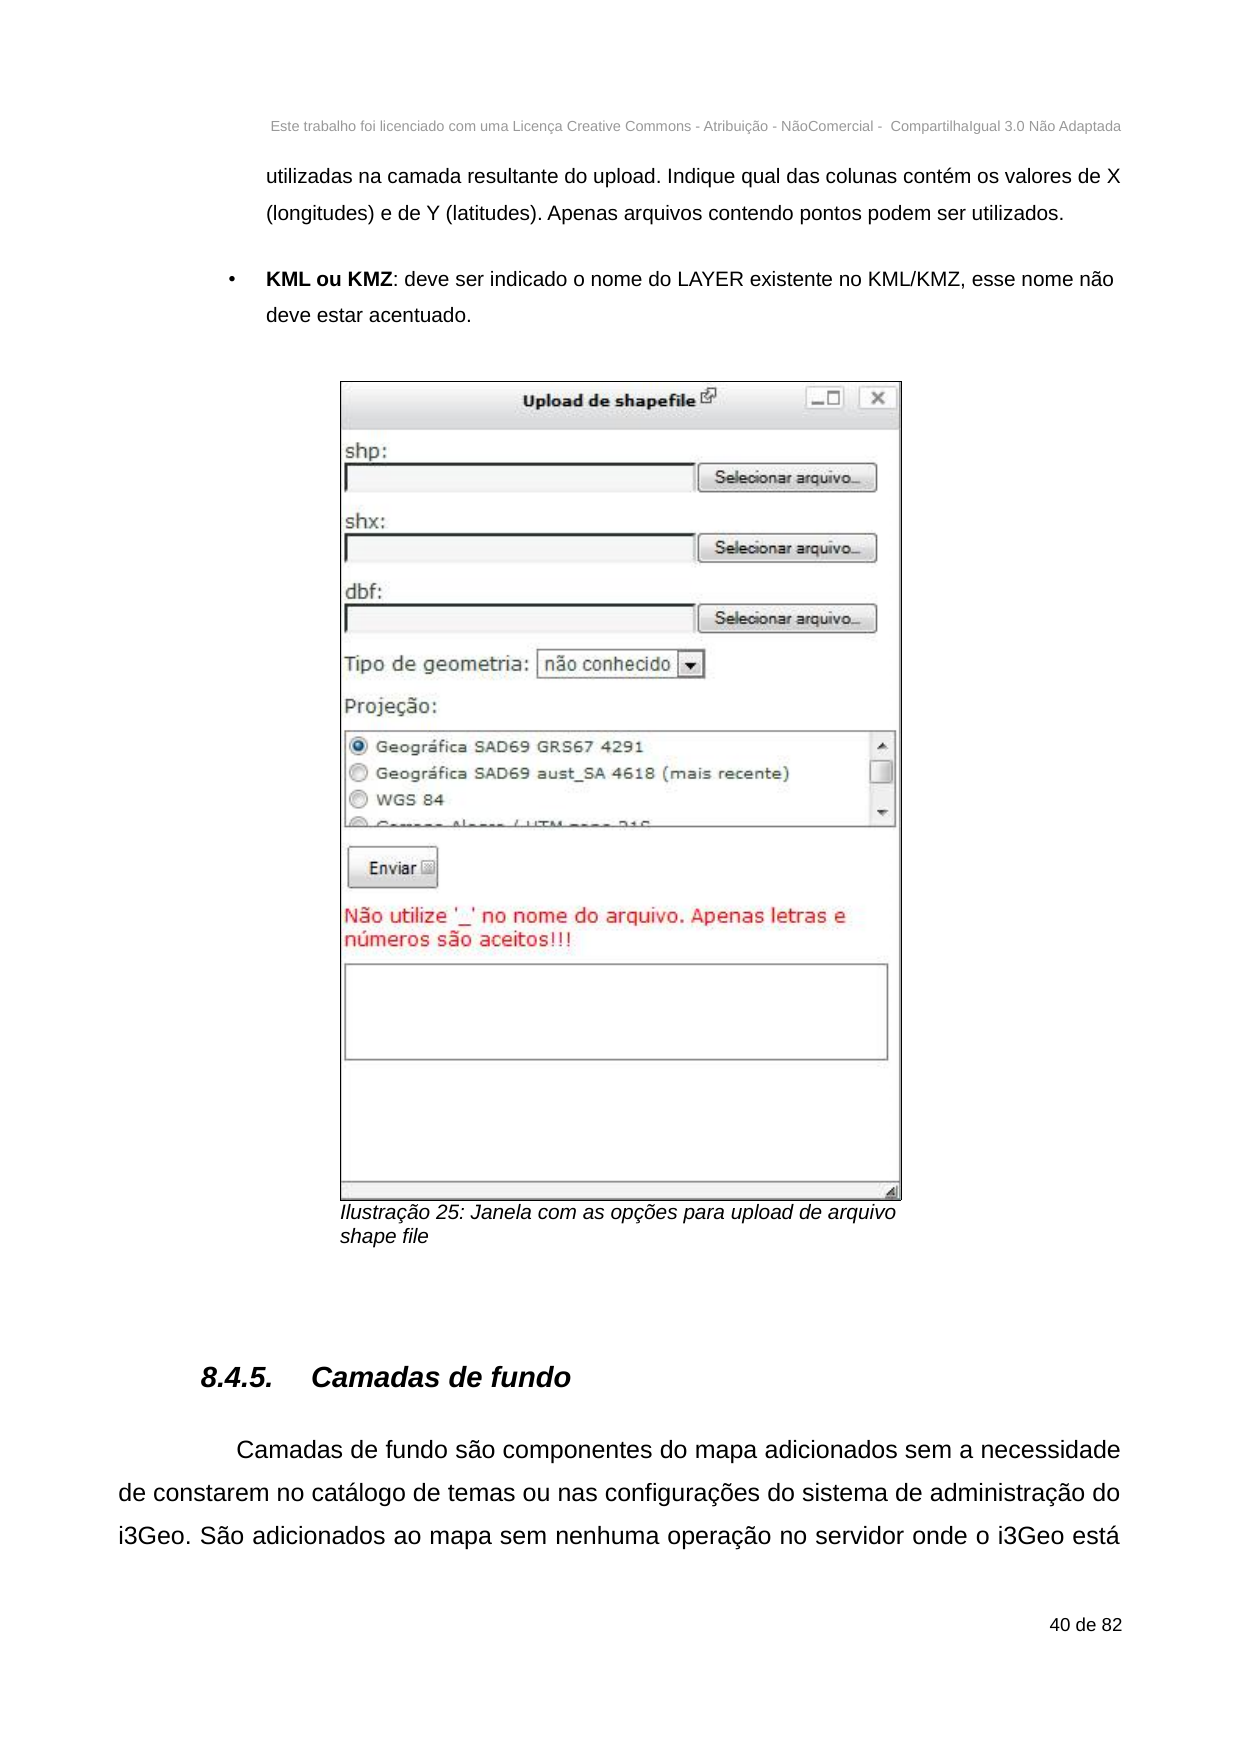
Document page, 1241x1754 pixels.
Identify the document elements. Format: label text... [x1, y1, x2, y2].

text Camadas de fundo são componentes do mapa adicionados sem a necessidade de constarem no catálogo de temas ou nas configurações do sistema de administração do i3Geo. São adicionados ao mapa sem nenhuma operação no servidor onde o i3Geo está [118, 1435, 1122, 1550]
subtitle Camadas de fundo [163, 1360, 1122, 1393]
text Ilustração 25: Janela com as opções para upload de arquivo shape file [340, 1201, 901, 1248]
list utilizadas na camada resultante do upload. Indique qual das colunas contém os valores de X (longitudes) e de Y (latitudes). Apenas arquivos contendo pontos podem ser utilizados. [228, 164, 1122, 224]
list KML ou KMZ: deve ser indicado o nome do LAYER existente no KML/KMZ, esse nome não deve estar acentuado. [228, 266, 1122, 326]
picture [341, 382, 901, 1200]
